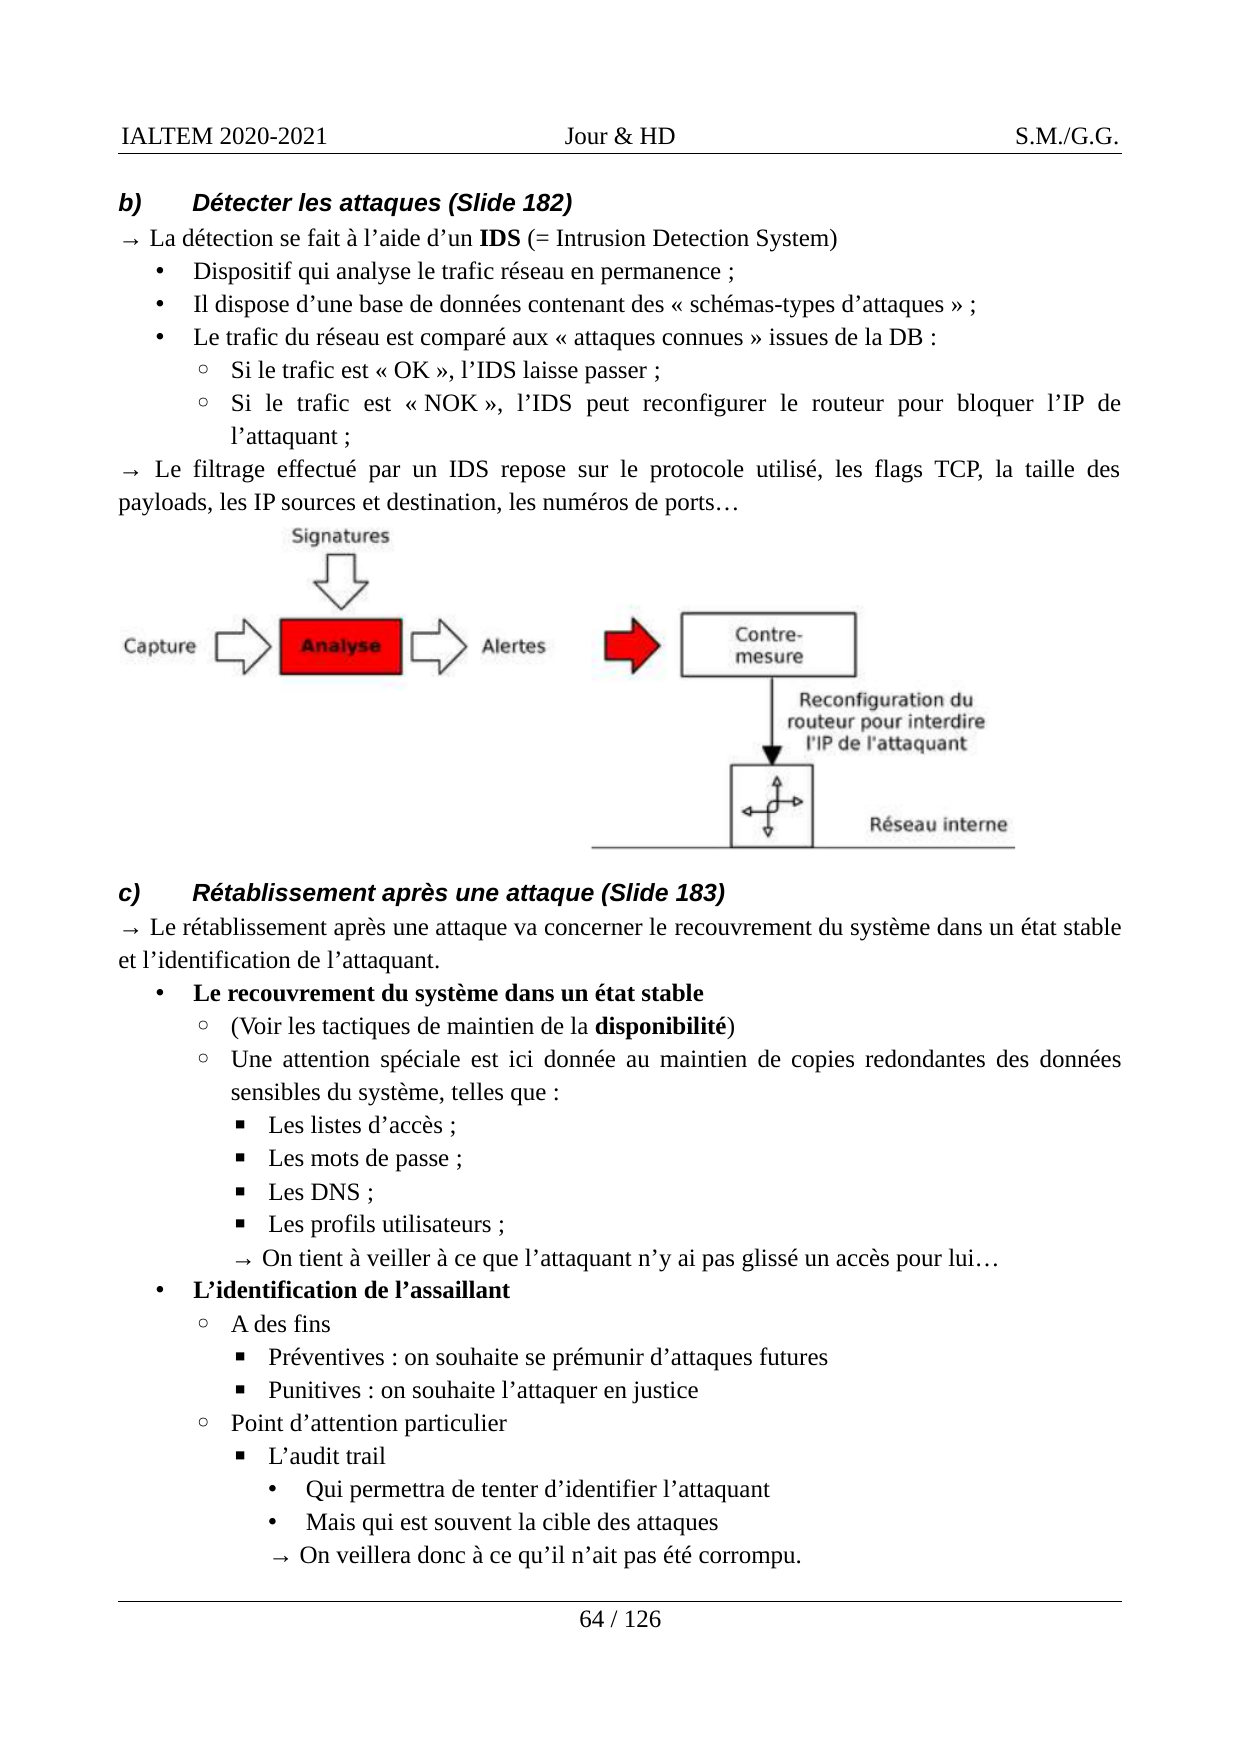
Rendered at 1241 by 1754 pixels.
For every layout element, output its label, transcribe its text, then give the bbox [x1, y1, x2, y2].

list Mais qui est souvent la cible des attaques [268, 1507, 1122, 1536]
list Dispositif qui analyse le trafic réseau en permanence ; [156, 256, 1122, 285]
text → La détection se fait à l’aide d’un IDS (= Intrusion Detection System) [118, 223, 1122, 252]
list → On tient à veiller à ce que l’attaquant n’y ai pas glissé un accès pour lui… [193, 1243, 1122, 1271]
list Punitives : on souhaite l’attaquer en justice [231, 1375, 1122, 1403]
picture [118, 520, 1016, 853]
list Le recouvrement du système dans un état stable [156, 978, 1122, 1007]
list → On veillera donc à ce qu’il n’ait pas été corrompu. [231, 1540, 1122, 1568]
list Qui permettra de tenter d’identifier l’attaquant [268, 1474, 1122, 1502]
list Les listes d’accès ; [231, 1111, 1122, 1139]
list Préventives : on souhaite se prémunir d’attaques futures [231, 1342, 1122, 1370]
list Il dispose d’une base de données contenant des « schémas-types d’attaques » ; [156, 289, 1122, 318]
list (Voir les tactiques de maintien de la disponibilité) [193, 1011, 1122, 1040]
list Si le trafic est « OK », l’IDS laisse passer ; [193, 355, 1122, 384]
list Les DNS ; [231, 1177, 1122, 1205]
list A des fins [193, 1309, 1122, 1337]
list Le trafic du réseau est comparé aux « attaques connues » issues de la DB : [156, 322, 1122, 351]
text → Le rétablissement après une attaque va concerner le recouvrement du système dans un état stable et l’identification de l’attaquant. [118, 912, 1122, 974]
list L’identification de l’assaillant [156, 1276, 1122, 1304]
subtitle Rétablissement après une attaque (Slide 183) [118, 878, 1122, 906]
list Une attention spéciale est ici donnée au maintien de copies redondantes des données sensibles du système, telles que : [193, 1044, 1122, 1106]
subtitle Détecter les attaques (Slide 182) [118, 188, 1122, 217]
list Point d’attention particulier [193, 1408, 1122, 1436]
list Les profils utilisateurs ; [231, 1209, 1122, 1238]
list Les mots de passe ; [231, 1143, 1122, 1172]
list Si le trafic est « NOK », l’IDS peut reconfigurer le routeur pour bloquer l’IP de l’attaquant ; [193, 388, 1122, 450]
text → Le filtrage effectué par un IDS repose sur le protocole utilisé, les flags TCP, la taille des payloads, les IP sources et destination, les numéros de ports… [118, 454, 1122, 516]
list L’audit trail [231, 1441, 1122, 1469]
